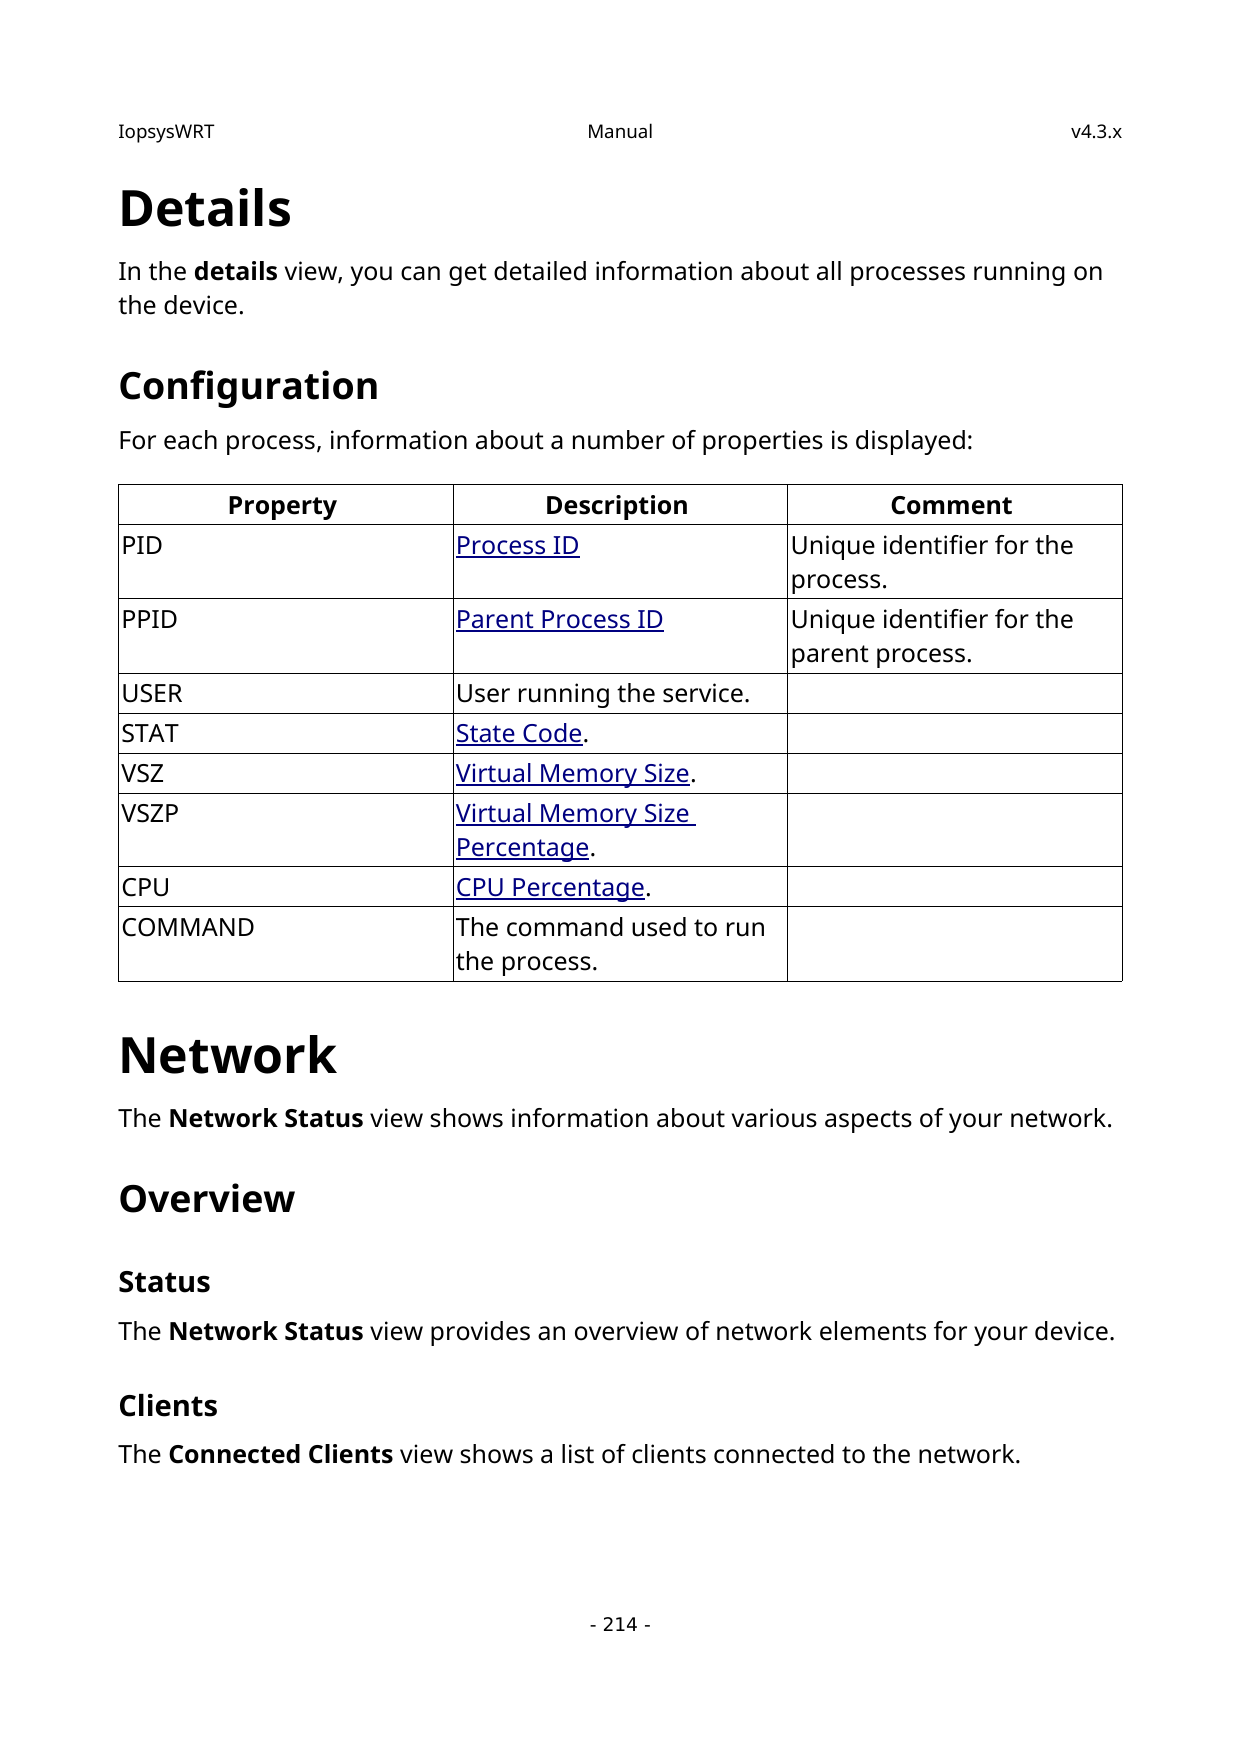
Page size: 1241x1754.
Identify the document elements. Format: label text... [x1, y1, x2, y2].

table_cell Unique identifier for the parent process. [788, 599, 1122, 672]
table_cell USER [119, 674, 453, 712]
table_cell PID [119, 525, 453, 598]
table_cell Parent Process ID [454, 599, 787, 672]
table_cell The command used to run the process. [454, 907, 787, 981]
text The Network Status view provides an overview of network elements for your device. [118, 1313, 1122, 1347]
table_cell Process ID [454, 525, 787, 598]
table_header Description [454, 485, 787, 524]
subtitle Status [118, 1261, 1122, 1301]
subtitle Overview [118, 1173, 1122, 1224]
table_cell VSZP [119, 794, 453, 866]
table_cell CPU Percentage. [454, 867, 787, 906]
table_cell User running the service. [454, 674, 787, 712]
table_cell PPID [119, 599, 453, 672]
table_cell State Code. [454, 714, 787, 752]
subtitle Configuration [118, 359, 1122, 410]
subtitle Clients [118, 1385, 1122, 1424]
table_cell COMMAND [119, 907, 453, 981]
subtitle Details [118, 173, 1122, 241]
table_cell Unique identifier for the process. [788, 525, 1122, 598]
text The Connected Clients view shows a list of clients connected to the network. [118, 1437, 1122, 1471]
table_cell [788, 867, 1122, 906]
text In the details view, you can get detailed information about all processes running on the device. [118, 254, 1122, 322]
table_cell [788, 714, 1122, 752]
table_cell [788, 794, 1122, 866]
table_cell [788, 754, 1122, 792]
table_cell Virtual Memory Size. [454, 754, 787, 792]
table_cell VSZ [119, 754, 453, 792]
table_header Property [119, 485, 453, 524]
table_header Comment [788, 485, 1122, 524]
text For each process, information about a number of properties is displayed: [118, 423, 1122, 457]
table_cell [788, 674, 1122, 712]
table_cell STAT [119, 714, 453, 752]
table_cell Virtual Memory Size Percentage. [454, 794, 787, 866]
table_cell [788, 907, 1122, 981]
subtitle Network [118, 1020, 1122, 1088]
table_cell CPU [119, 867, 453, 906]
text The Network Status view shows information about various aspects of your network. [118, 1101, 1122, 1135]
